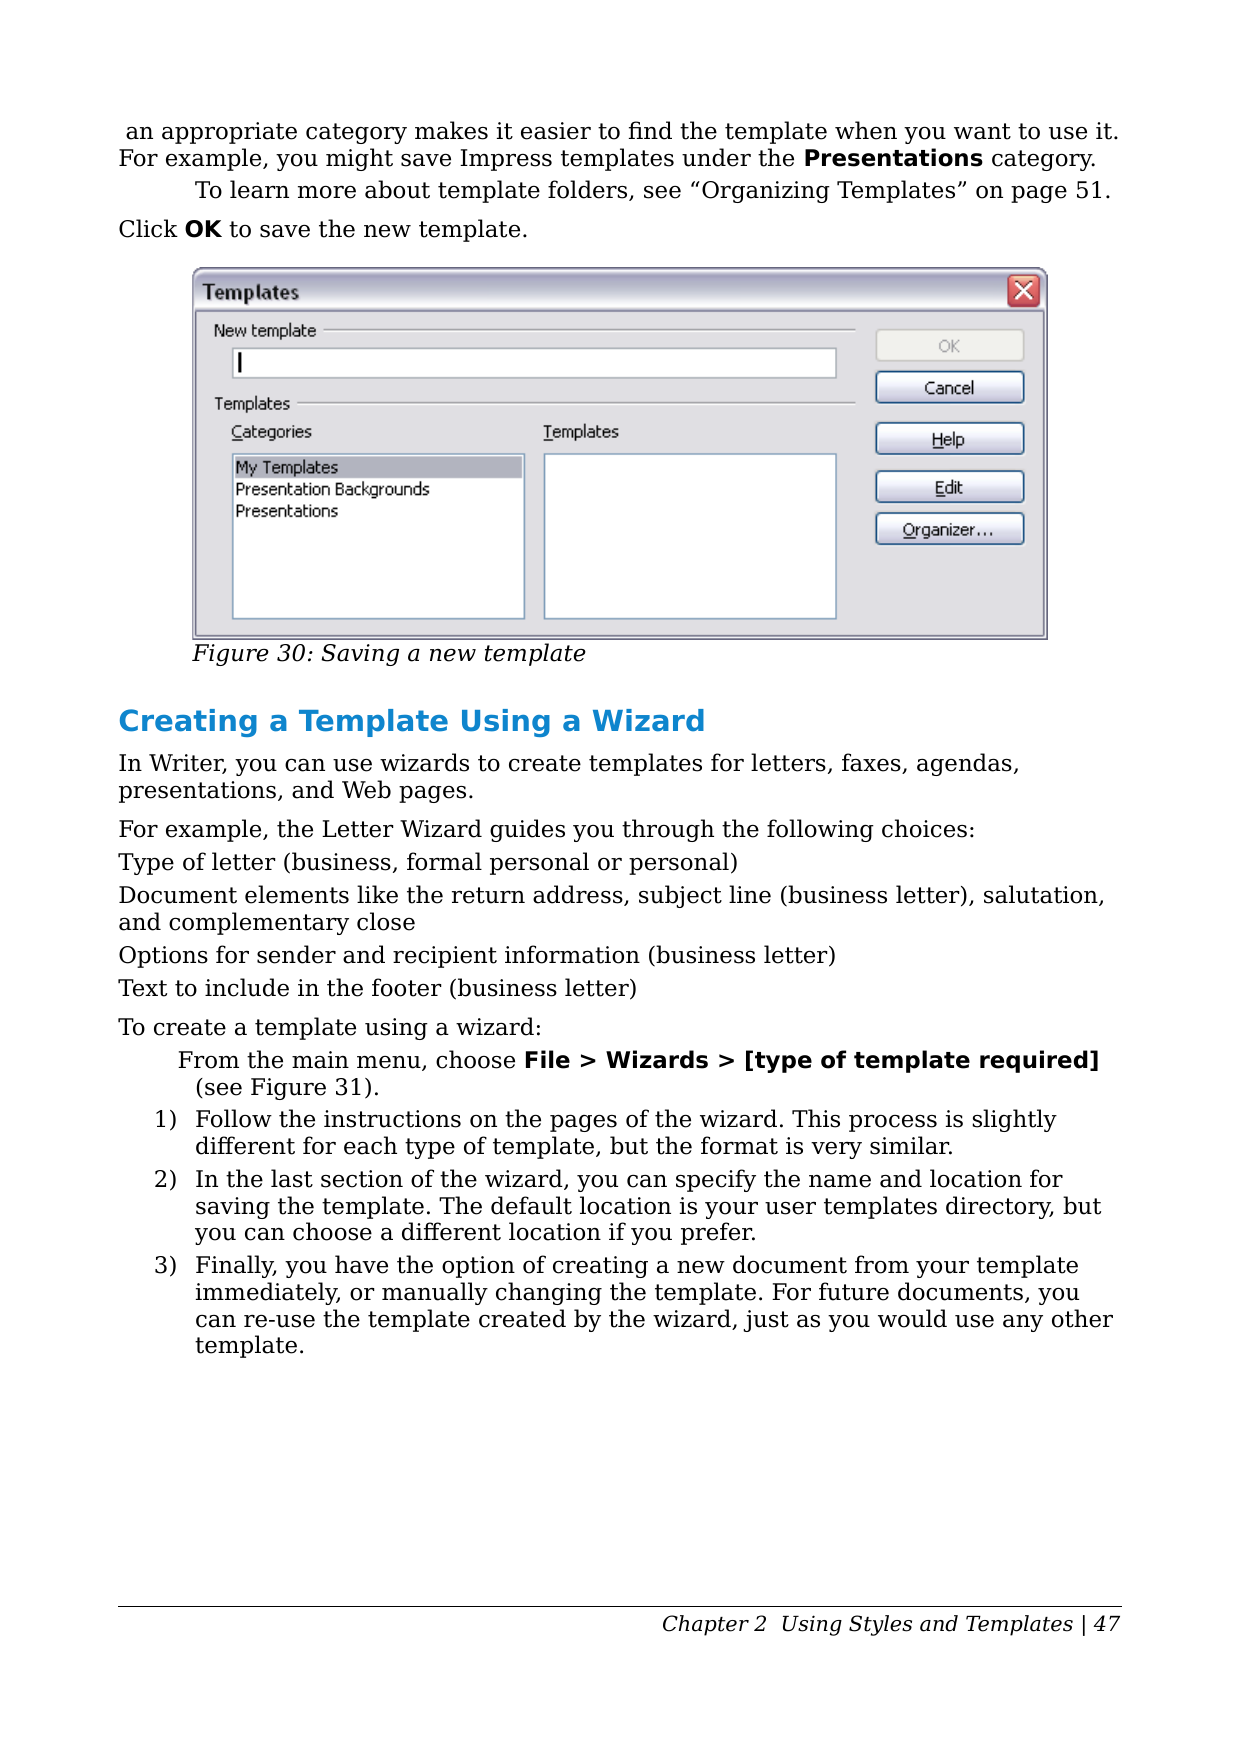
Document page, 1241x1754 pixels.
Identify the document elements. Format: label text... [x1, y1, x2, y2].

subtitle Creating a Template Using a Wizard [118, 704, 1122, 738]
list To learn more about template folders, see “Organizing Templates” on page 51. [195, 178, 1122, 204]
text Figure 30: Saving a new template [192, 640, 1048, 666]
list Document elements like the return address, subject line (business letter), salutation, and complementary close [118, 882, 1122, 936]
list To create a template using a wizard: [118, 1014, 1122, 1041]
list Text to include in the footer (business letter) [118, 975, 1122, 1001]
text Click OK to save the new template. [118, 216, 1122, 243]
picture [192, 267, 1048, 640]
list Follow the instructions on the pages of the wizard. This process is slightly different for each type of template, but the format is very similar. [177, 1107, 1122, 1160]
list Finally, you have the option of creating a new document from your template immediately, or manually changing the template. For future documents, you can re-use the template created by the wizard, just as you would use any other template. [177, 1252, 1122, 1359]
list Options for sender and recipient information (business letter) [118, 942, 1122, 968]
list In the last section of the wizard, you can specify the name and location for saving the template. The default location is your user templates directory, but you can choose a different location if you prefer. [177, 1166, 1122, 1246]
list Type of letter (business, formal personal or personal) [118, 849, 1122, 876]
text From the main menu, choose File > Wizards > [type of template required] (see Figure 31). [177, 1047, 1128, 1100]
text an appropriate category makes it easier to find the template when you want to use it. For example, you might save Impress templates under the Presentations category. [118, 118, 1122, 171]
text In Writer, you can use wizards to create templates for letters, faxes, agendas, presentations, and Web pages. [118, 750, 1122, 804]
list For example, the Letter Wizard guides you through the following choices: [118, 816, 1122, 843]
